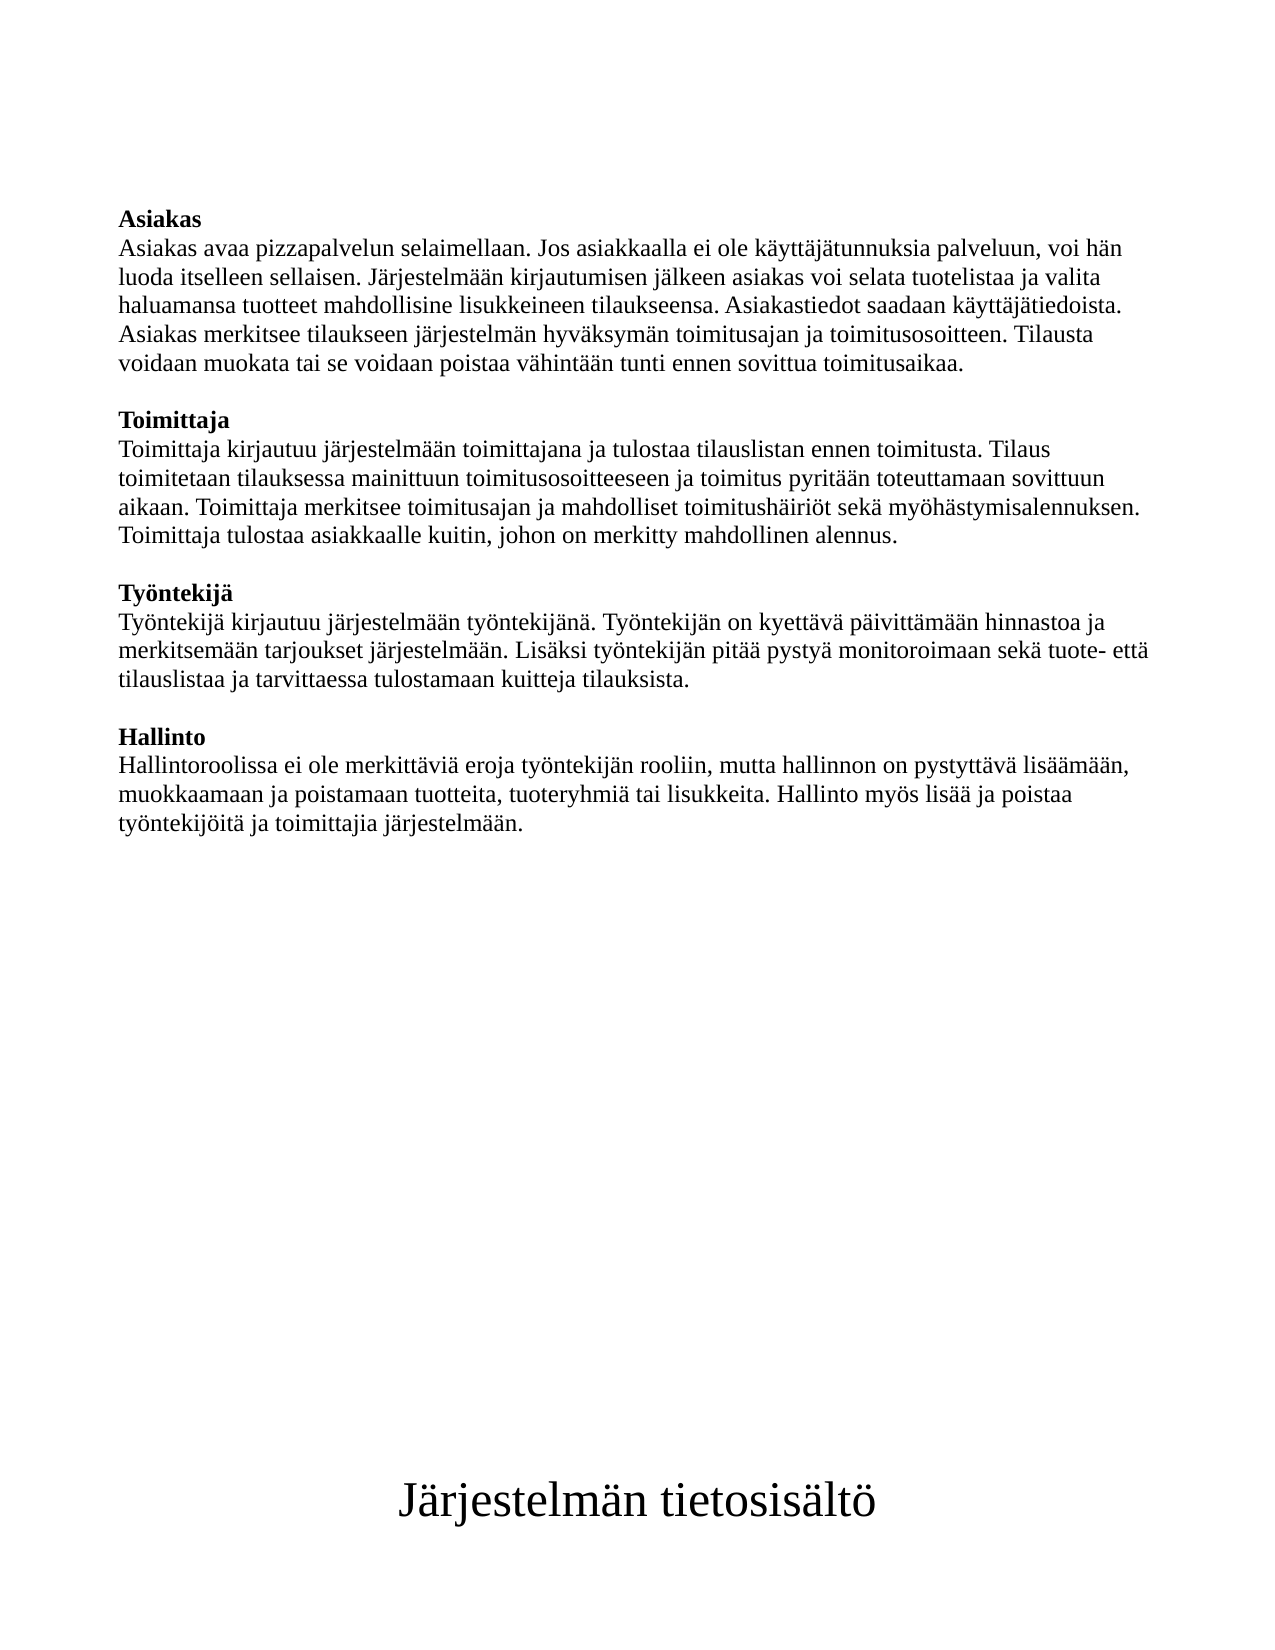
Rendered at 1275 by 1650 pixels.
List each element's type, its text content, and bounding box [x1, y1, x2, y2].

text Järjestelmän tietosisältö [118, 1469, 1157, 1527]
text Asiakas avaa pizzapalvelun selaimellaan. Jos asiakkaalla ei ole käyttäjätunnuksia palveluun, voi hän luoda itselleen sellaisen. Järjestelmään kirjautumisen jälkeen asiakas voi selata tuotelistaa ja valita haluamansa tuotteet mahdollisine lisukkeineen tilaukseensa. Asiakastiedot saadaan käyttäjätiedoista. Asiakas merkitsee tilaukseen järjestelmän hyväksymän toimitusajan ja toimitusosoitteen. Tilausta voidaan muokata tai se voidaan poistaa vähintään tunti ennen sovittua toimitusaikaa. [118, 233, 1157, 377]
text Työntekijä kirjautuu järjestelmään työntekijänä. Työntekijän on kyettävä päivittämään hinnastoa ja merkitsemään tarjoukset järjestelmään. Lisäksi työntekijän pitää pystyä monitoroimaan sekä tuote- että tilauslistaa ja tarvittaessa tulostamaan kuitteja tilauksista. [118, 607, 1157, 693]
text Hallintoroolissa ei ole merkittäviä eroja työntekijän rooliin, mutta hallinnon on pystyttävä lisäämään, muokkaamaan ja poistamaan tuotteita, tuoteryhmiä tai lisukkeita. Hallinto myös lisää ja poistaa työntekijöitä ja toimittajia järjestelmään. [118, 751, 1157, 837]
text Asiakas [118, 204, 1157, 233]
text Toimittaja [118, 406, 1157, 434]
text Hallinto [118, 722, 1157, 751]
text Työntekijä [118, 578, 1157, 607]
text Toimittaja kirjautuu järjestelmään toimittajana ja tulostaa tilauslistan ennen toimitusta. Tilaus toimitetaan tilauksessa mainittuun toimitusosoitteeseen ja toimitus pyritään toteuttamaan sovittuun aikaan. Toimittaja merkitsee toimitusajan ja mahdolliset toimitushäiriöt sekä myöhästymisalennuksen. Toimittaja tulostaa asiakkaalle kuitin, johon on merkitty mahdollinen alennus. [118, 434, 1157, 549]
